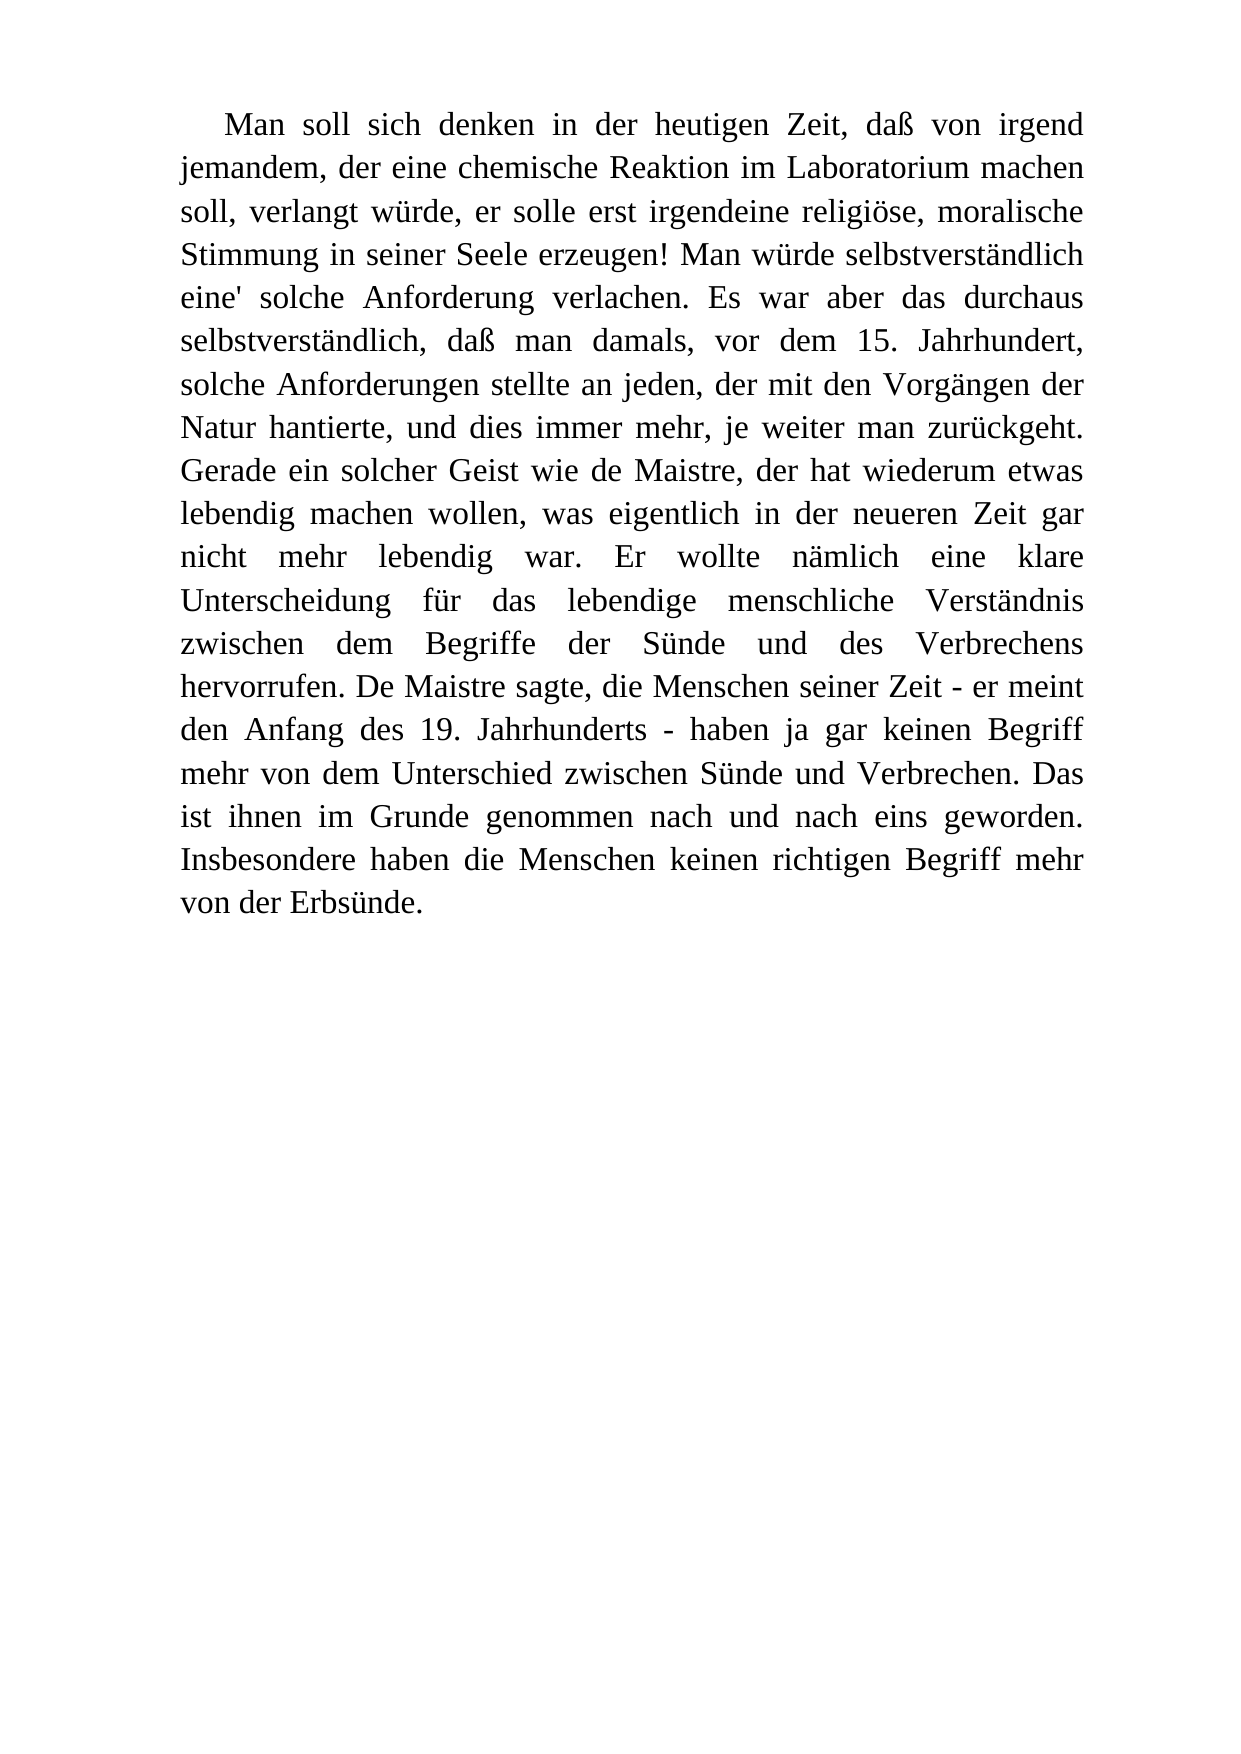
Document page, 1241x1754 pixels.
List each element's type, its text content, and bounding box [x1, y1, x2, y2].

text Man soll sich denken in der heutigen Zeit, daß von irgend jemandem, der eine chemische Reaktion im Laboratorium machen soll, verlangt würde, er solle erst irgendeine religiöse, moralische Stimmung in seiner Seele erzeugen! Man würde selbstverständlich eine' solche Anforderung verlachen. Es war aber das durchaus selbstverständlich, daß man damals, vor dem 15. Jahrhundert, solche Anforderungen stellte an jeden, der mit den Vorgängen der Natur hantierte, und dies immer mehr, je weiter man zurückgeht. Gerade ein solcher Geist wie de Maistre, der hat wiederum etwas lebendig machen wollen, was eigentlich in der neueren Zeit gar nicht mehr lebendig war. Er wollte nämlich eine klare Unterscheidung für das lebendige menschliche Verständnis zwischen dem Begriffe der Sünde und des Verbrechens hervorrufen. De Maistre sagte, die Menschen seiner Zeit - er meint den Anfang des 19. Jahrhunderts - haben ja gar keinen Begriff mehr von dem Unterschied zwischen Sünde und Verbrechen. Das ist ihnen im Grunde genommen nach und nach eins geworden. Insbesondere haben die Menschen keinen richtigen Begriff mehr von der Erbsünde. [180, 104, 1085, 921]
